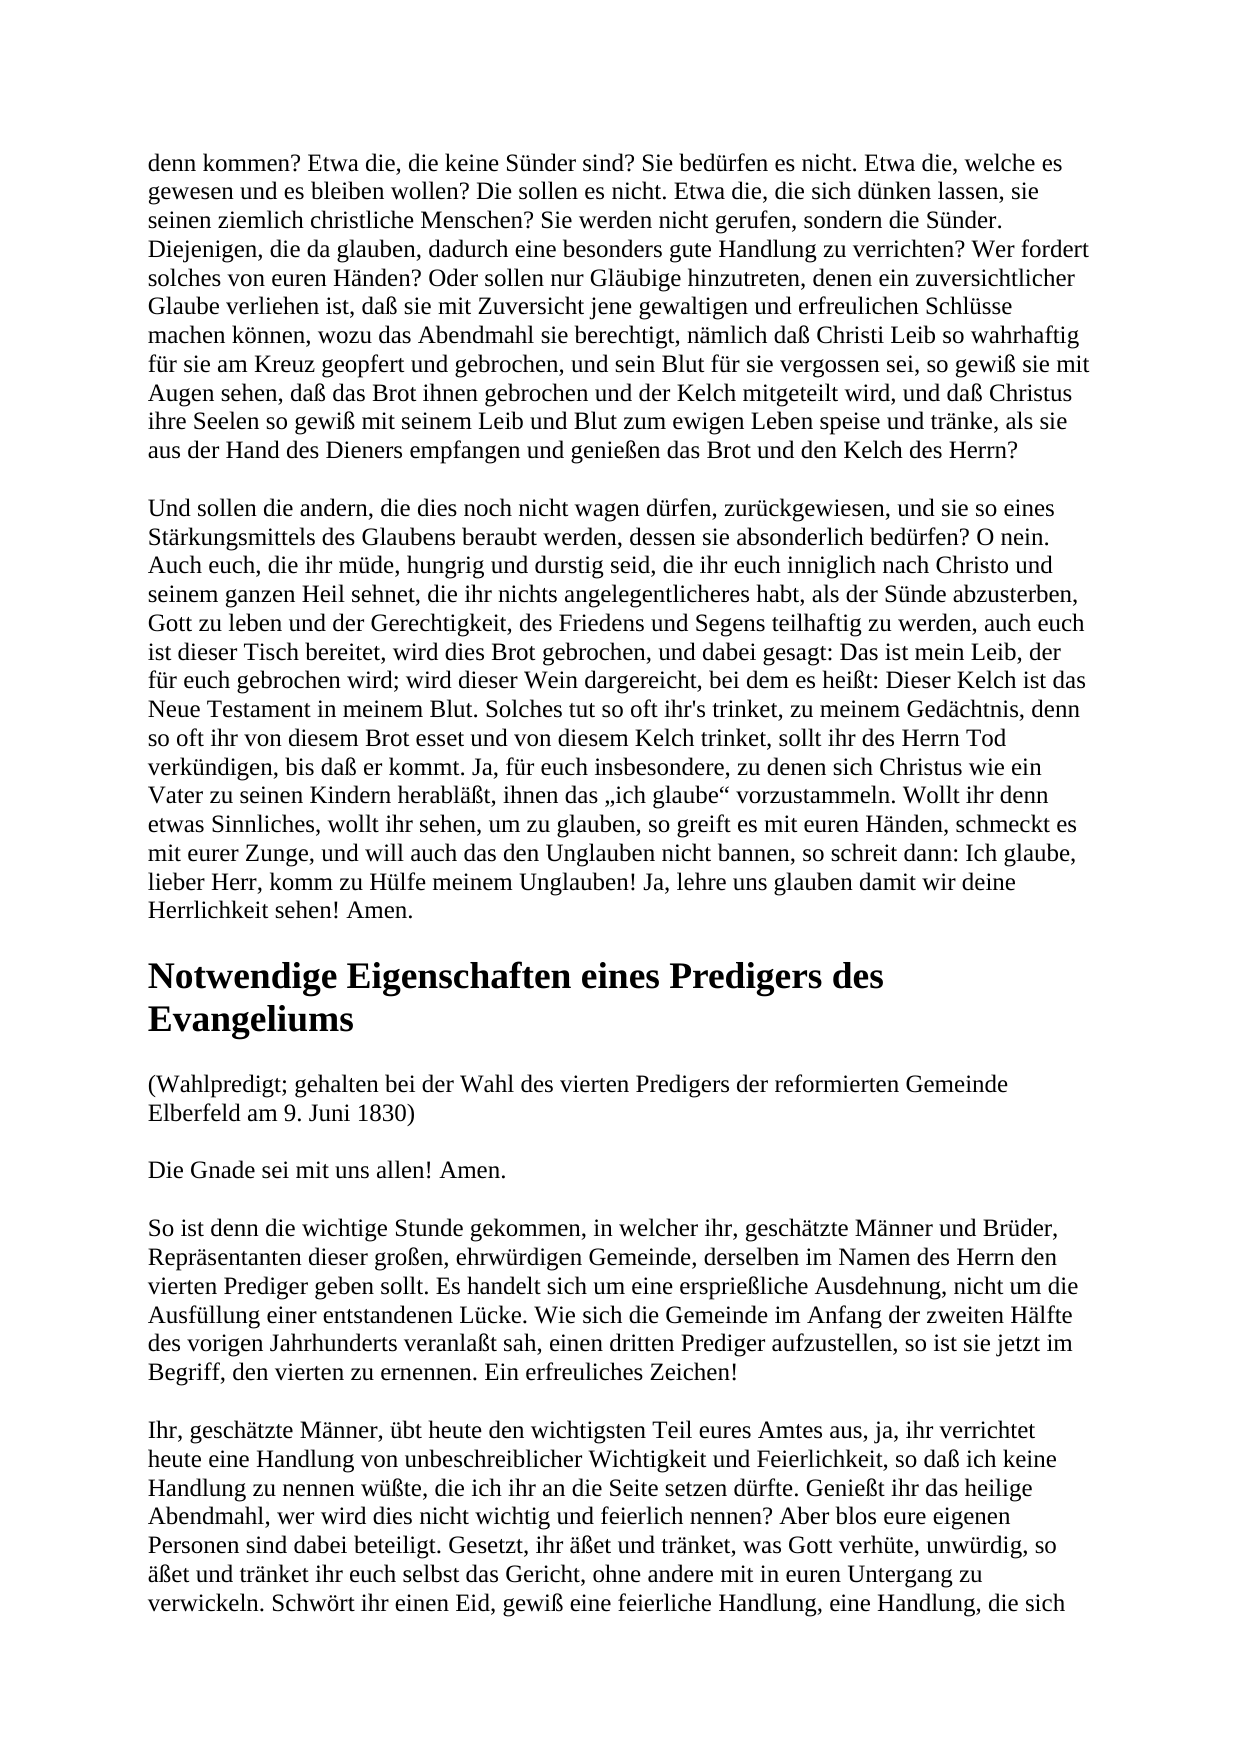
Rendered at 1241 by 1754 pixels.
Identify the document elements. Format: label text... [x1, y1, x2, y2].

text Die Gnade sei mit uns allen! Amen. [148, 1156, 1093, 1184]
text denn kommen? Etwa die, die keine Sünder sind? Sie bedürfen es nicht. Etwa die, welche es gewesen und es bleiben wollen? Die sollen es nicht. Etwa die, die sich dünken lassen, sie seinen ziemlich christliche Menschen? Sie werden nicht gerufen, sondern die Sünder. Diejenigen, die da glauben, dadurch eine besonders gute Handlung zu verrichten? Wer fordert solches von euren Händen? Oder sollen nur Gläubige hinzutreten, denen ein zuversichtlicher Glaube verliehen ist, daß sie mit Zuversicht jene gewaltigen und erfreulichen Schlüsse machen können, wozu das Abendmahl sie berechtigt, nämlich daß Christi Leib so wahrhaftig für sie am Kreuz geopfert und gebrochen, und sein Blut für sie vergossen sei, so gewiß sie mit Augen sehen, daß das Brot ihnen gebrochen und der Kelch mitgeteilt wird, und daß Christus ihre Seelen so gewiß mit seinem Leib und Blut zum ewigen Leben speise und tränke, als sie aus der Hand des Dieners empfangen und genießen das Brot und den Kelch des Herrn? [148, 148, 1093, 464]
text Und sollen die andern, die dies noch nicht wagen dürfen, zurückgewiesen, und sie so eines Stärkungsmittels des Glaubens beraubt werden, dessen sie absonderlich bedürfen? O nein. Auch euch, die ihr müde, hungrig und durstig seid, die ihr euch inniglich nach Christo und seinem ganzen Heil sehnet, die ihr nichts angelegentlicheres habt, als der Sünde abzusterben, Gott zu leben und der Gerechtigkeit, des Friedens und Segens teilhaftig zu werden, auch euch ist dieser Tisch bereitet, wird dies Brot gebrochen, und dabei gesagt: Das ist mein Leib, der für euch gebrochen wird; wird dieser Wein dargereicht, bei dem es heißt: Dieser Kelch ist das Neue Testament in meinem Blut. Solches tut so oft ihr's trinket, zu meinem Gedächtnis, denn so oft ihr von diesem Brot esset und von diesem Kelch trinket, sollt ihr des Herrn Tod verkündigen, bis daß er kommt. Ja, für euch insbesondere, zu denen sich Christus wie ein Vater zu seinen Kindern herabläßt, ihnen das „ich glaube“ vorzustammeln. Wollt ihr denn etwas Sinnliches, wollt ihr sehen, um zu glauben, so greift es mit euren Händen, schmeckt es mit eurer Zunge, und will auch das den Unglauben nicht bannen, so schreit dann: Ich glaube, lieber Herr, komm zu Hülfe meinem Unglauben! Ja, lehre uns glauben damit wir deine Herrlichkeit sehen! Amen. [148, 493, 1093, 924]
text (Wahlpredigt; gehalten bei der Wahl des vierten Predigers der reformierten Gemeinde Elberfeld am 9. Juni 1830) [148, 1069, 1093, 1126]
text So ist denn die wichtige Stunde gekommen, in welcher ihr, geschätzte Männer und Brüder, Repräsentanten dieser großen, ehrwürdigen Gemeinde, derselben im Namen des Herrn den vierten Prediger geben sollt. Es handelt sich um eine ersprießliche Ausdehnung, nicht um die Ausfüllung einer entstandenen Lücke. Wie sich die Gemeinde im Anfang der zweiten Hälfte des vorigen Jahrhunderts veranlaßt sah, einen dritten Prediger aufzustellen, so ist sie jetzt im Begriff, den vierten zu ernennen. Ein erfreuliches Zeichen! [148, 1213, 1093, 1386]
subtitle Notwendige Eigenschaften eines Predigers des Evangeliums [148, 953, 1093, 1040]
text Ihr, geschätzte Männer, übt heute den wichtigsten Teil eures Amtes aus, ja, ihr verrichtet heute eine Handlung von unbeschreiblicher Wichtigkeit und Feierlichkeit, so daß ich keine Handlung zu nennen wüßte, die ich ihr an die Seite setzen dürfte. Genießt ihr das heilige Abendmahl, wer wird dies nicht wichtig und feierlich nennen? Aber blos eure eigenen Personen sind dabei beteiligt. Gesetzt, ihr äßet und tränket, was Gott verhüte, unwürdig, so äßet und tränket ihr euch selbst das Gericht, ohne andere mit in euren Untergang zu verwickeln. Schwört ihr einen Eid, gewiß eine feierliche Handlung, eine Handlung, die sich [148, 1415, 1093, 1616]
